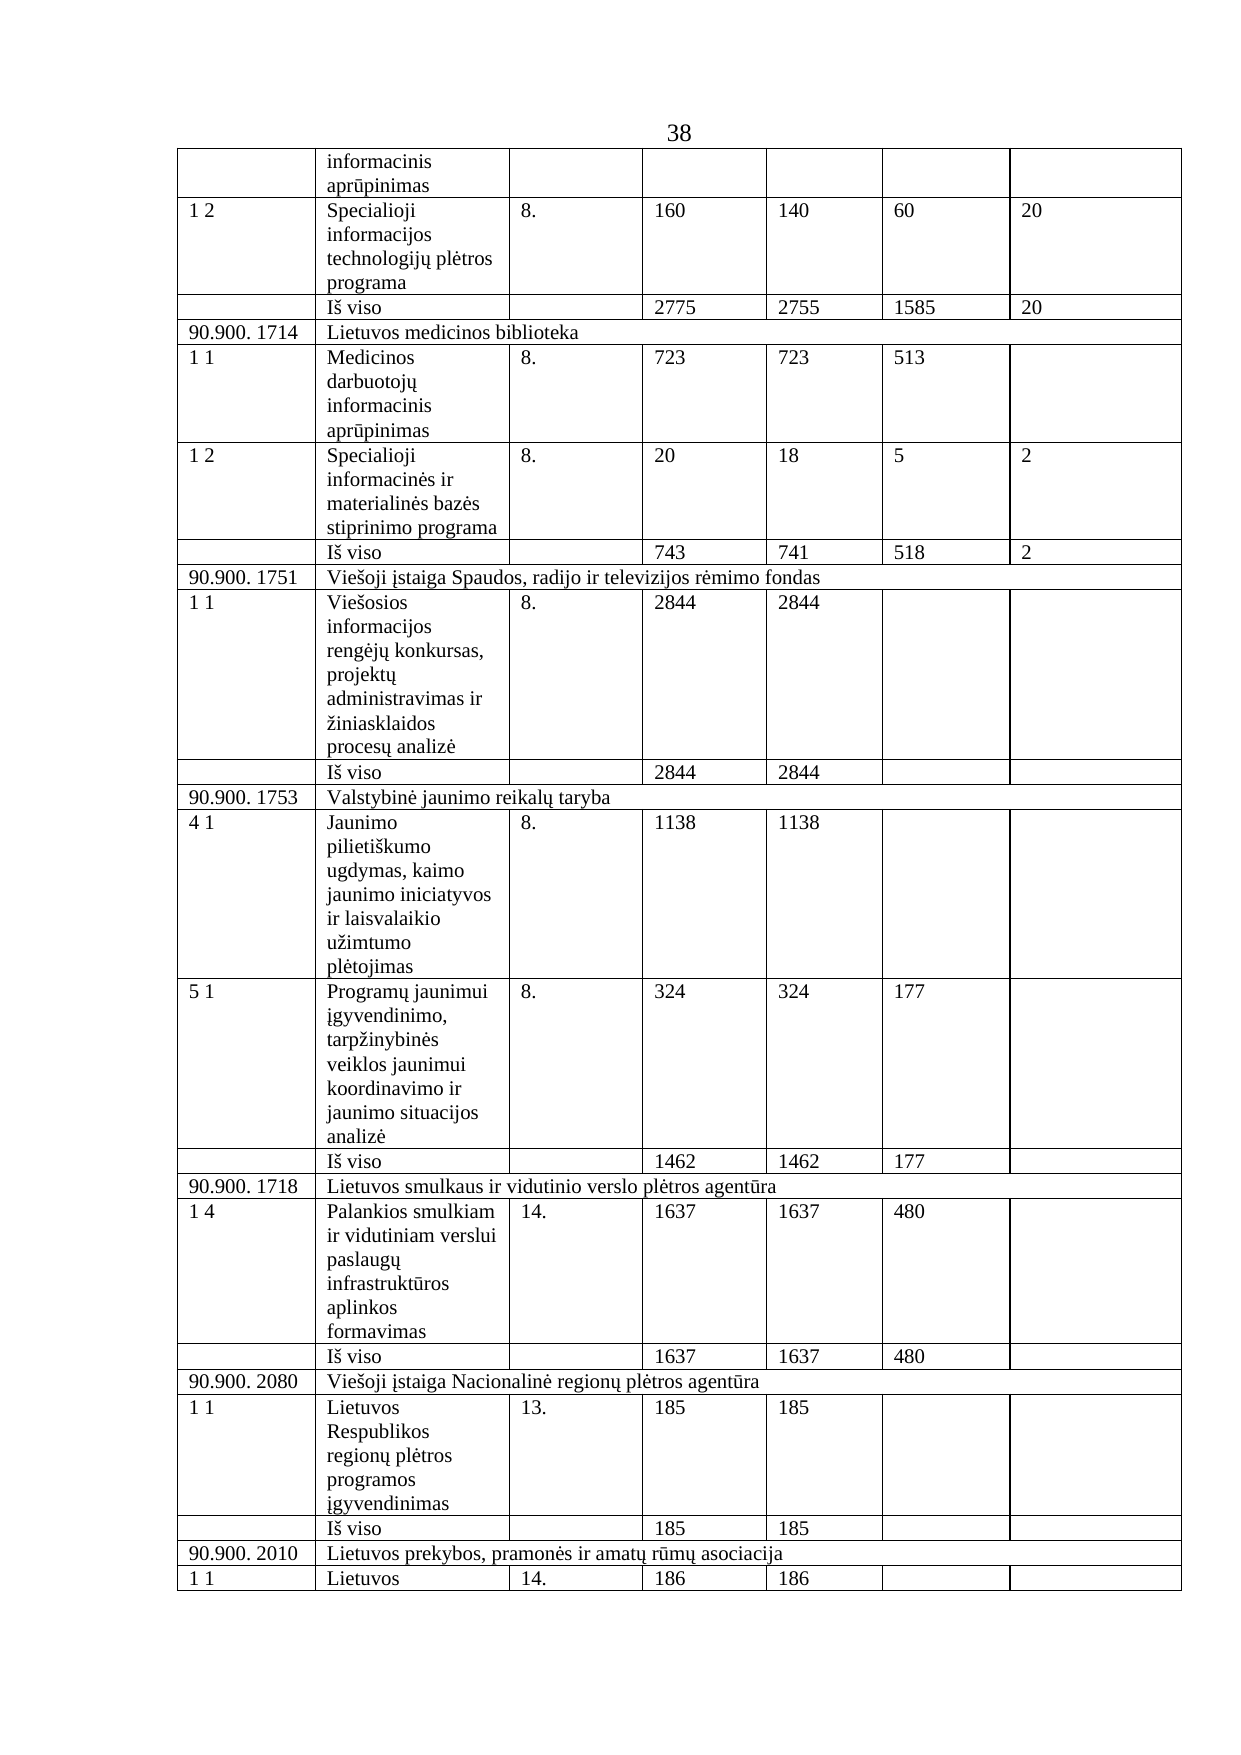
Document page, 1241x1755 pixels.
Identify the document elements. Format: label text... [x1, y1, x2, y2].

table_cell 8. [510, 810, 642, 978]
table_cell 8. [510, 590, 642, 758]
table_cell 1637 [643, 1199, 766, 1343]
table_cell 723 [767, 345, 882, 442]
table_cell 1 1 [178, 345, 315, 442]
table_cell Iš viso [316, 1344, 509, 1368]
table_cell 20 [1011, 295, 1181, 319]
table_cell 185 [643, 1395, 766, 1515]
table_cell 13. [510, 1395, 642, 1515]
table_cell 1462 [643, 1149, 766, 1173]
table_cell Iš viso [316, 760, 509, 784]
table_cell [1011, 1149, 1181, 1173]
table_cell [178, 1344, 315, 1368]
table_cell [510, 1344, 642, 1368]
table_cell [178, 540, 315, 564]
table_cell 324 [643, 979, 766, 1148]
table_cell 1 1 [178, 590, 315, 758]
table_cell Palankios smulkiam ir vidutiniam verslui paslaugų infrastruktūros aplinkos formavimas [316, 1199, 509, 1343]
table_cell [1011, 810, 1181, 978]
table_cell 2 [1011, 443, 1181, 539]
table_cell 2844 [767, 590, 882, 758]
table_cell 90.900. 2010 [178, 1541, 315, 1565]
table_cell 1637 [767, 1344, 882, 1368]
table_cell [178, 1516, 315, 1540]
table_cell [1011, 345, 1181, 442]
table_cell 14. [510, 1199, 642, 1343]
table_cell [1011, 1199, 1181, 1343]
table_cell [883, 590, 1009, 758]
table_cell 1 4 [178, 1199, 315, 1343]
table_cell Lietuvos [316, 1566, 509, 1590]
table_cell 1138 [643, 810, 766, 978]
table_cell [1011, 1566, 1181, 1590]
table_cell 20 [1011, 198, 1181, 294]
table_cell 60 [883, 198, 1009, 294]
table_cell Lietuvos prekybos, pramonės ir amatų rūmų asociacija [316, 1541, 1181, 1565]
table_cell Lietuvos smulkaus ir vidutinio verslo plėtros agentūra [316, 1174, 1181, 1198]
table_cell 177 [883, 979, 1009, 1148]
table_cell 5 [883, 443, 1009, 539]
table_cell [178, 1149, 315, 1173]
table_cell 1637 [767, 1199, 882, 1343]
table_cell [1011, 1344, 1181, 1368]
table_cell Viešoji įstaiga Nacionalinė regionų plėtros agentūra [316, 1370, 1181, 1393]
table_cell 20 [643, 443, 766, 539]
table_cell [510, 149, 642, 197]
table_cell 743 [643, 540, 766, 564]
table_cell 185 [767, 1395, 882, 1515]
table_cell informacinis aprūpinimas [316, 149, 509, 197]
table_cell 185 [767, 1516, 882, 1540]
table_cell [510, 540, 642, 564]
table_cell 4 1 [178, 810, 315, 978]
table_cell 185 [643, 1516, 766, 1540]
table_cell Programų jaunimui įgyvendinimo, tarpžinybinės veiklos jaunimui koordinavimo ir jaunimo situacijos analizė [316, 979, 509, 1148]
table_cell Lietuvos medicinos biblioteka [316, 320, 1181, 344]
table_cell [767, 149, 882, 197]
table_cell Specialioji informacinės ir materialinės bazės stiprinimo programa [316, 443, 509, 539]
table_cell 90.900. 1753 [178, 785, 315, 809]
table_cell 2755 [767, 295, 882, 319]
table_cell 14. [510, 1566, 642, 1590]
table_cell 513 [883, 345, 1009, 442]
table_cell [1011, 1395, 1181, 1515]
table_cell 1 1 [178, 1566, 315, 1590]
table_cell Iš viso [316, 540, 509, 564]
table_cell [1011, 760, 1181, 784]
table_cell [178, 295, 315, 319]
table_cell Viešosios informacijos rengėjų konkursas, projektų administravimas ir žiniasklaidos procesų analizė [316, 590, 509, 758]
table_cell Jaunimo pilietiškumo ugdymas, kaimo jaunimo iniciatyvos ir laisvalaikio užimtumo plėtojimas [316, 810, 509, 978]
table_cell 90.900. 1714 [178, 320, 315, 344]
table_cell 8. [510, 979, 642, 1148]
table_cell [883, 760, 1009, 784]
table_cell 2 [1011, 540, 1181, 564]
table_cell 1 2 [178, 443, 315, 539]
table_cell 90.900. 1718 [178, 1174, 315, 1198]
table_cell [510, 760, 642, 784]
table_cell [883, 1516, 1009, 1540]
table_cell [883, 1395, 1009, 1515]
table_cell 723 [643, 345, 766, 442]
table_cell [643, 149, 766, 197]
table_cell [510, 1149, 642, 1173]
table_cell [1011, 590, 1181, 758]
table_cell [1011, 979, 1181, 1148]
table_cell 2844 [643, 760, 766, 784]
table_cell Iš viso [316, 295, 509, 319]
table_cell 1585 [883, 295, 1009, 319]
table_cell 8. [510, 443, 642, 539]
table_cell [1011, 1516, 1181, 1540]
table_cell [883, 149, 1009, 197]
table_cell 8. [510, 198, 642, 294]
table_cell 518 [883, 540, 1009, 564]
table_cell 480 [883, 1344, 1009, 1368]
table_cell 5 1 [178, 979, 315, 1148]
table_cell [883, 1566, 1009, 1590]
table_cell Iš viso [316, 1516, 509, 1540]
table_cell 8. [510, 345, 642, 442]
table_cell 2844 [767, 760, 882, 784]
table_cell Valstybinė jaunimo reikalų taryba [316, 785, 1181, 809]
table_cell 2844 [643, 590, 766, 758]
table_cell Medicinos darbuotojų informacinis aprūpinimas [316, 345, 509, 442]
table_cell 1138 [767, 810, 882, 978]
table_cell 90.900. 2080 [178, 1370, 315, 1393]
table_cell Iš viso [316, 1149, 509, 1173]
table_cell 90.900. 1751 [178, 565, 315, 589]
table_cell 18 [767, 443, 882, 539]
table_cell 1462 [767, 1149, 882, 1173]
table_cell Viešoji įstaiga Spaudos, radijo ir televizijos rėmimo fondas [316, 565, 1181, 589]
table_cell [178, 760, 315, 784]
table_cell [178, 149, 315, 197]
table_cell 480 [883, 1199, 1009, 1343]
table_cell 324 [767, 979, 882, 1148]
table_cell Lietuvos Respublikos regionų plėtros programos įgyvendinimas [316, 1395, 509, 1515]
table_cell 186 [767, 1566, 882, 1590]
table_cell [510, 295, 642, 319]
table_cell Specialioji informacijos technologijų plėtros programa [316, 198, 509, 294]
table_cell 177 [883, 1149, 1009, 1173]
table_cell 2775 [643, 295, 766, 319]
table_cell 186 [643, 1566, 766, 1590]
table_cell [883, 810, 1009, 978]
table_cell 1 2 [178, 198, 315, 294]
table_cell 741 [767, 540, 882, 564]
table_cell [510, 1516, 642, 1540]
table_cell 140 [767, 198, 882, 294]
table_cell [1011, 149, 1181, 197]
table_cell 160 [643, 198, 766, 294]
table_cell 1 1 [178, 1395, 315, 1515]
table_cell 1637 [643, 1344, 766, 1368]
